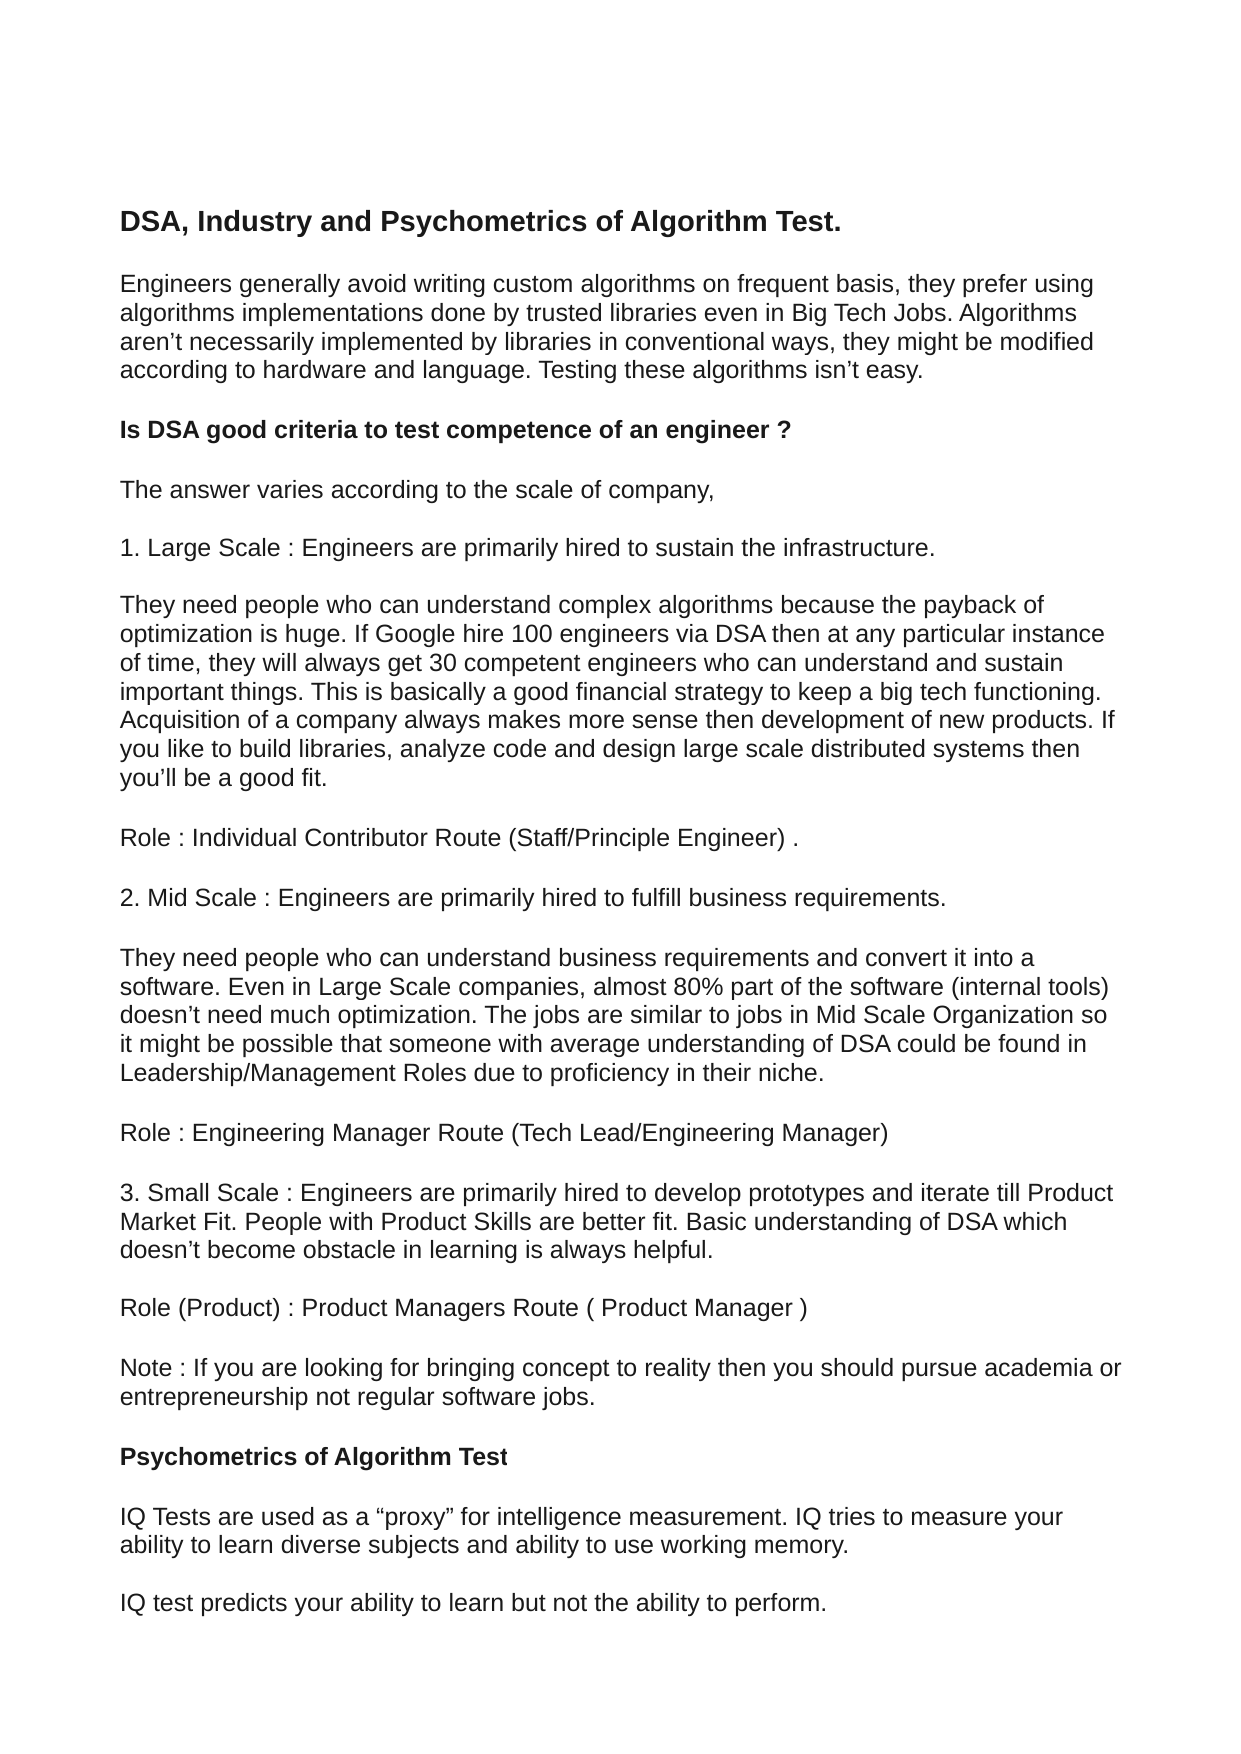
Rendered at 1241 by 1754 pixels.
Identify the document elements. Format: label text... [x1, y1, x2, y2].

text Role : Engineering Manager Route (Tech Lead/Engineering Manager) [118, 1118, 1122, 1147]
text Role : Individual Contributor Route (Staff/Principle Engineer) . [118, 823, 1122, 852]
text Engineers generally avoid writing custom algorithms on frequent basis, they prefer using algorithms implementations done by trusted libraries even in Big Tech Jobs. Algorithms aren’t necessarily implemented by libraries in conventional ways, they might be modified according to hardware and language. Testing these algorithms isn’t easy. [118, 269, 1122, 384]
text The answer varies according to the scale of company, [118, 475, 1122, 504]
text Is DSA good criteria to test competence of an engineer ? [118, 415, 1122, 444]
text They need people who can understand complex algorithms because the payback of optimization is huge. If Google hire 100 engineers via DSA then at any particular instance of time, they will always get 30 competent engineers who can understand and sustain important things. This is basically a good financial strategy to keep a big tech functioning. Acquisition of a company always makes more sense then development of new products. If you like to build libraries, analyze code and design large scale distributed systems then you’ll be a good fit. [118, 590, 1122, 792]
text Psychometrics of Algorithm Test [118, 1442, 1122, 1470]
text 1. Large Scale : Engineers are primarily hired to sustain the infrastructure. [118, 533, 1122, 562]
text 3. Small Scale : Engineers are primarily hired to develop prototypes and iterate till Product Market Fit. People with Product Skills are better fit. Basic understanding of DSA which doesn’t become obstacle in learning is always helpful. [118, 1178, 1122, 1264]
text Role (Product) : Product Managers Route ( Product Manager ) [118, 1293, 1122, 1322]
text DSA, Industry and Psychometrics of Algorithm Test. [118, 204, 1122, 238]
text IQ test predicts your ability to learn but not the ability to perform. [118, 1588, 1122, 1617]
text 2. Mid Scale : Engineers are primarily hired to fulfill business requirements. [118, 883, 1122, 912]
text IQ Tests are used as a “proxy” for intelligence measurement. IQ tries to measure your ability to learn diverse subjects and ability to use working memory. [118, 1502, 1122, 1559]
text They need people who can understand business requirements and convert it into a software. Even in Large Scale companies, almost 80% part of the software (internal tools) doesn’t need much optimization. The jobs are similar to jobs in Mid Scale Organization so it might be possible that someone with average understanding of DSA could be found in Leadership/Management Roles due to proficiency in their niche. [118, 943, 1122, 1087]
text Note : If you are looking for bringing concept to reality then you should pursue academia or entrepreneurship not regular software jobs. [118, 1353, 1122, 1410]
